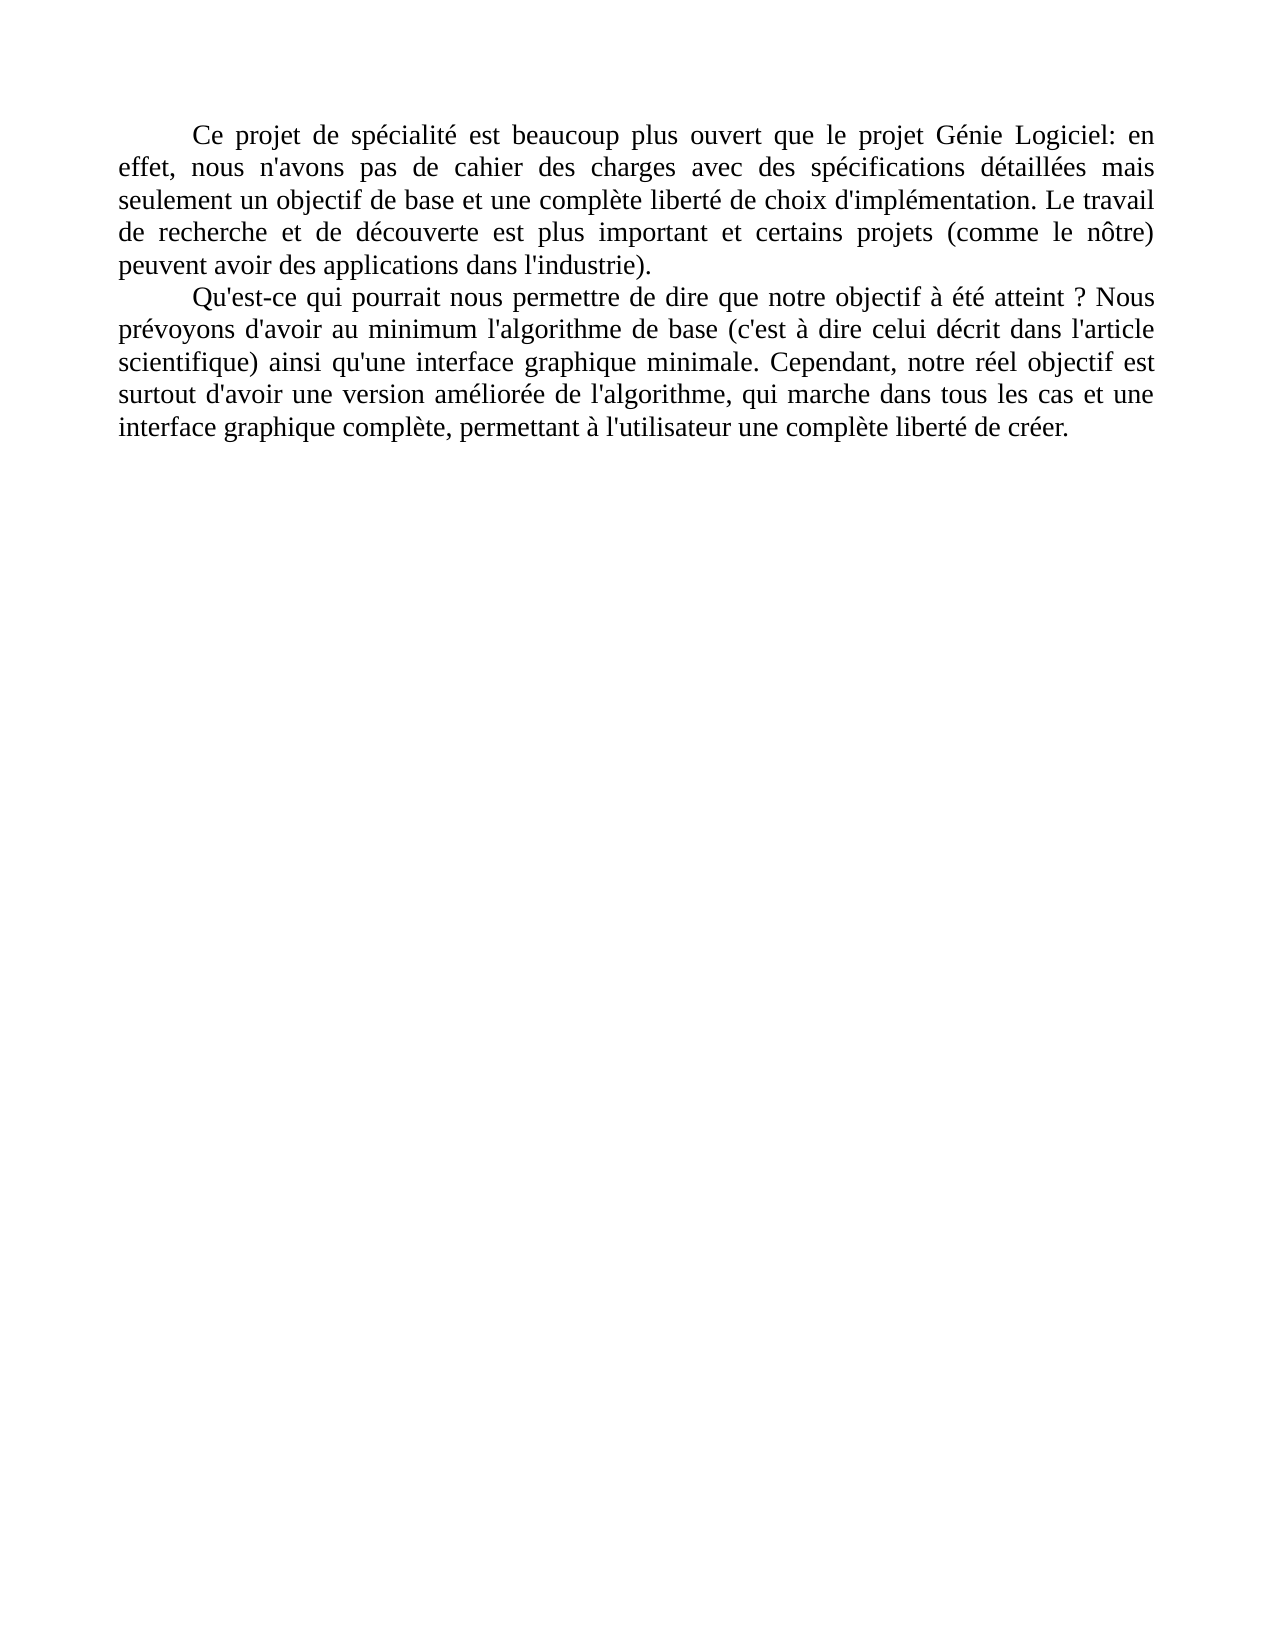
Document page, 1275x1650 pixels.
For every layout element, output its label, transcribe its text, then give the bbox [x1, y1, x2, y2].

text Qu'est-ce qui pourrait nous permettre de dire que notre objectif à été atteint ? Nous prévoyons d'avoir au minimum l'algorithme de base (c'est à dire celui décrit dans l'article scientifique) ainsi qu'une interface graphique minimale. Cependant, notre réel objectif est surtout d'avoir une version améliorée de l'algorithme, qui marche dans tous les cas et une interface graphique complète, permettant à l'utilisateur une complète liberté de créer. [118, 280, 1157, 442]
text Ce projet de spécialité est beaucoup plus ouvert que le projet Génie Logiciel: en effet, nous n'avons pas de cahier des charges avec des spécifications détaillées mais seulement un objectif de base et une complète liberté de choix d'implémentation. Le travail de recherche et de découverte est plus important et certains projets (comme le nôtre) peuvent avoir des applications dans l'industrie). [118, 118, 1157, 280]
